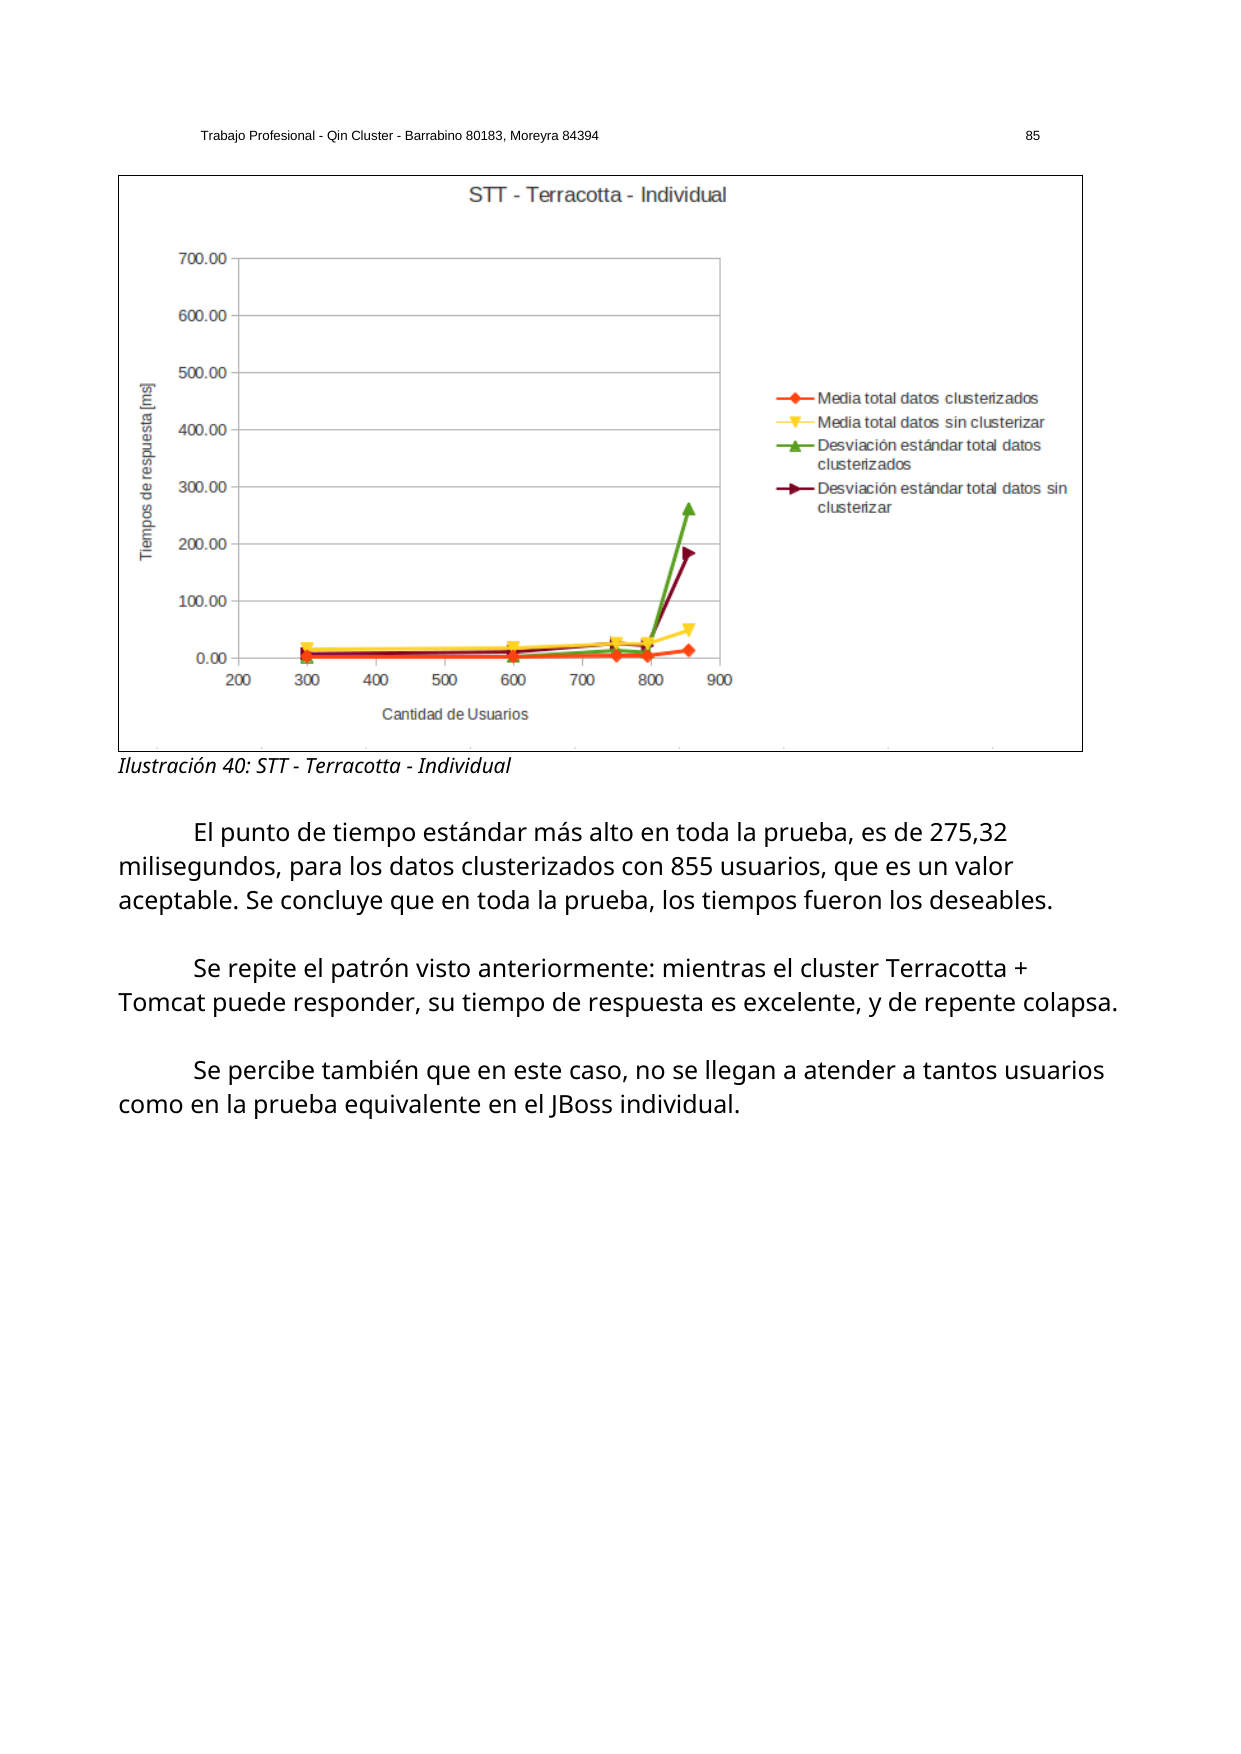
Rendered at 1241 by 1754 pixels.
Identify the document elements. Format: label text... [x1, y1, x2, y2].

text Se percibe también que en este caso, no se llegan a atender a tantos usuarios como en la prueba equivalente en el JBoss individual. [118, 1053, 1122, 1121]
text El punto de tiempo estándar más alto en toda la prueba, es de 275,32 milisegundos, para los datos clusterizados con 855 usuarios, que es un valor aceptable. Se concluye que en toda la prueba, los tiempos fueron los deseables. [118, 814, 1122, 916]
text Se repite el patrón visto anteriormente: mientras el cluster Terracotta + Tomcat puede responder, su tiempo de respuesta es excelente, y de repente colapsa. [118, 950, 1122, 1018]
picture [121, 178, 1080, 749]
text Ilustración 40: STT - Terracotta - Individual [118, 752, 1082, 780]
